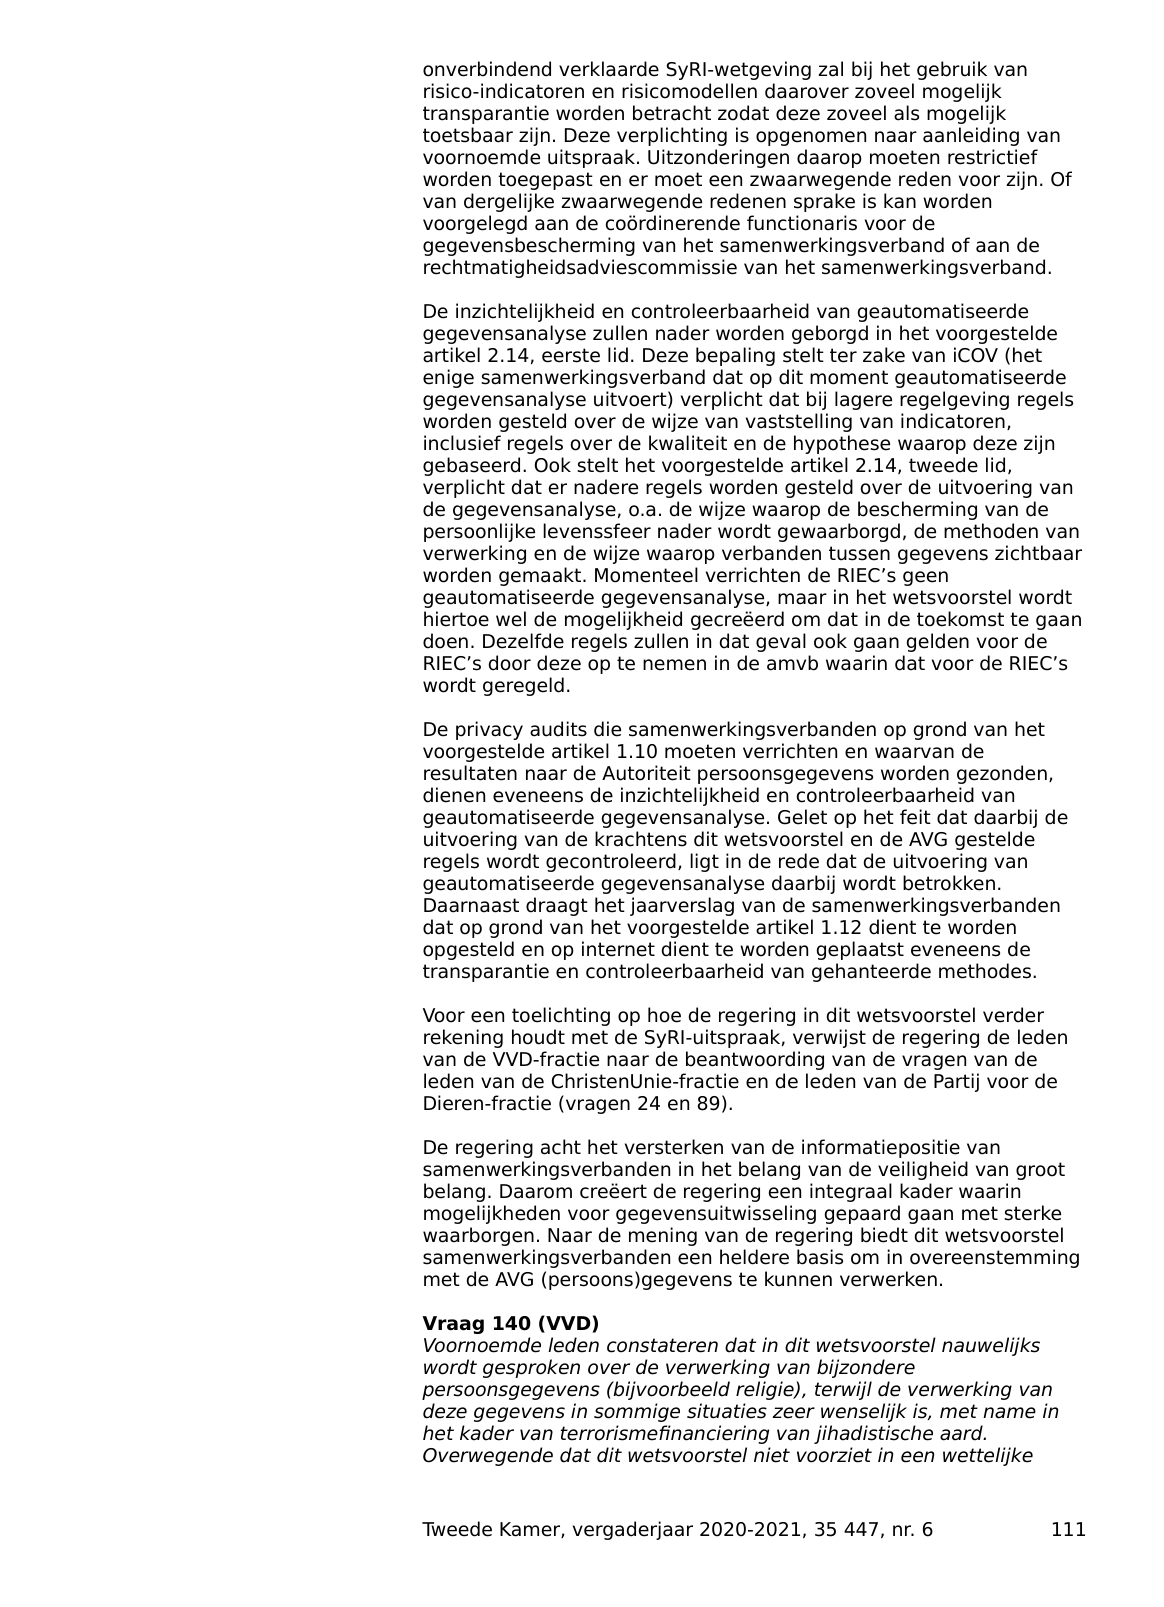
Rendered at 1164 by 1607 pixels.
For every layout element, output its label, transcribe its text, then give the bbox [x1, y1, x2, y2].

text De privacy audits die samenwerkingsverbanden op grond van het voorgestelde artikel 1.10 moeten verrichten en waarvan de resultaten naar de Autoriteit persoonsgegevens worden gezonden, dienen eveneens de inzichtelijkheid en controleerbaarheid van geautomatiseerde gegevensanalyse. Gelet op het feit dat daarbij de uitvoering van de krachtens dit wetsvoorstel en de AVG gestelde regels wordt gecontroleerd, ligt in de rede dat de uitvoering van geautomatiseerde gegevensanalyse daarbij wordt betrokken. Daarnaast draagt het jaarverslag van de samenwerkingsverbanden dat op grond van het voorgestelde artikel 1.12 dient te worden opgesteld en op internet dient te worden geplaatst eveneens de transparantie en controleerbaarheid van gehanteerde methodes. [422, 719, 1087, 983]
text De inzichtelijkheid en controleerbaarheid van geautomatiseerde gegevensanalyse zullen nader worden geborgd in het voorgestelde artikel 2.14, eerste lid. Deze bepaling stelt ter zake van iCOV (het enige samenwerkingsverband dat op dit moment geautomatiseerde gegevensanalyse uitvoert) verplicht dat bij lagere regelgeving regels worden gesteld over de wijze van vaststelling van indicatoren, inclusief regels over de kwaliteit en de hypothese waarop deze zijn gebaseerd. Ook stelt het voorgestelde artikel 2.14, tweede lid, verplicht dat er nadere regels worden gesteld over de uitvoering van de gegevensanalyse, o.a. de wijze waarop de bescherming van de persoonlijke levenssfeer nader wordt gewaarborgd, de methoden van verwerking en de wijze waarop verbanden tussen gegevens zichtbaar worden gemaakt. Momenteel verrichten de RIEC’s geen geautomatiseerde gegevensanalyse, maar in het wetsvoorstel wordt hiertoe wel de mogelijkheid gecreëerd om dat in de toekomst te gaan doen. Dezelfde regels zullen in dat geval ook gaan gelden voor de RIEC’s door deze op te nemen in de amvb waarin dat voor de RIEC’s wordt geregeld. [422, 301, 1087, 697]
text De regering acht het versterken van de informatiepositie van samenwerkingsverbanden in het belang van de veiligheid van groot belang. Daarom creëert de regering een integraal kader waarin mogelijkheden voor gegevensuitwisseling gepaard gaan met sterke waarborgen. Naar de mening van de regering biedt dit wetsvoorstel samenwerkingsverbanden een heldere basis om in overeenstemming met de AVG (persoons)gegevens te kunnen verwerken. [422, 1137, 1087, 1291]
text onverbindend verklaarde SyRI-wetgeving zal bij het gebruik van risico-indicatoren en risicomodellen daarover zoveel mogelijk transparantie worden betracht zodat deze zoveel als mogelijk toetsbaar zijn. Deze verplichting is opgenomen naar aanleiding van voornoemde uitspraak. Uitzonderingen daarop moeten restrictief worden toegepast en er moet een zwaarwegende reden voor zijn. Of van dergelijke zwaarwegende redenen sprake is kan worden voorgelegd aan de coördinerende functionaris voor de gegevensbescherming van het samenwerkingsverband of aan de rechtmatigheidsadviescommissie van het samenwerkingsverband. [422, 59, 1087, 279]
text Voor een toelichting op hoe de regering in dit wetsvoorstel verder rekening houdt met de SyRI-uitspraak, verwijst de regering de leden van de VVD-fractie naar de beantwoording van de vragen van de leden van de ChristenUnie-fractie en de leden van de Partij voor de Dieren-fractie (vragen 24 en 89). [422, 1005, 1087, 1115]
text Voornoemde leden constateren dat in dit wetsvoorstel nauwelijks wordt gesproken over de verwerking van bijzondere persoonsgegevens (bijvoorbeeld religie), terwijl de verwerking van deze gegevens in sommige situaties zeer wenselijk is, met name in het kader van terrorismefinanciering van jihadistische aard. Overwegende dat dit wetsvoorstel niet voorziet in een wettelijke [422, 1335, 1087, 1467]
text Vraag 140 (VVD) [422, 1313, 1087, 1335]
